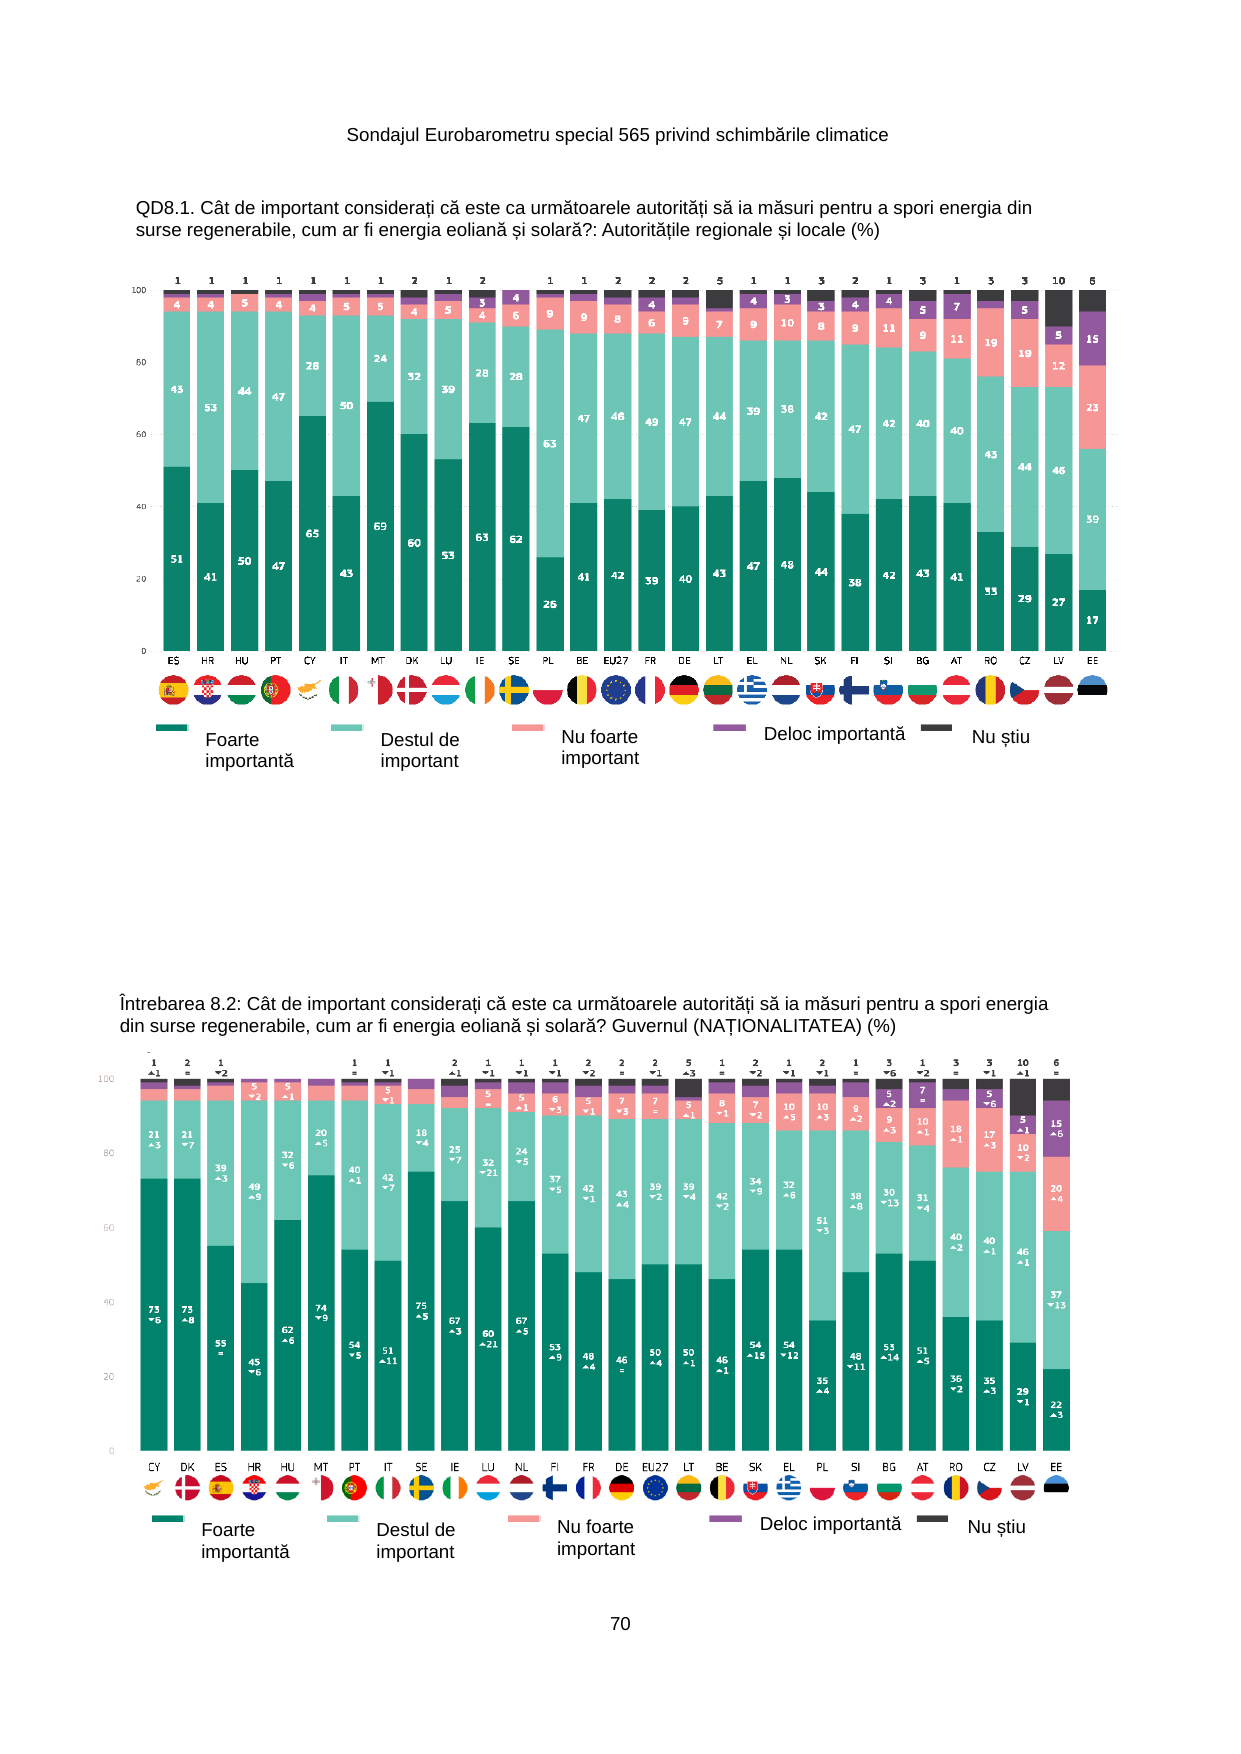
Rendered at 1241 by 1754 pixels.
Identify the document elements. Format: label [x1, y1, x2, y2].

picture [115, 269, 1119, 712]
picture [93, 1052, 1086, 1511]
picture [146, 1513, 954, 1524]
picture [762, 1519, 770, 1524]
picture [150, 722, 958, 733]
